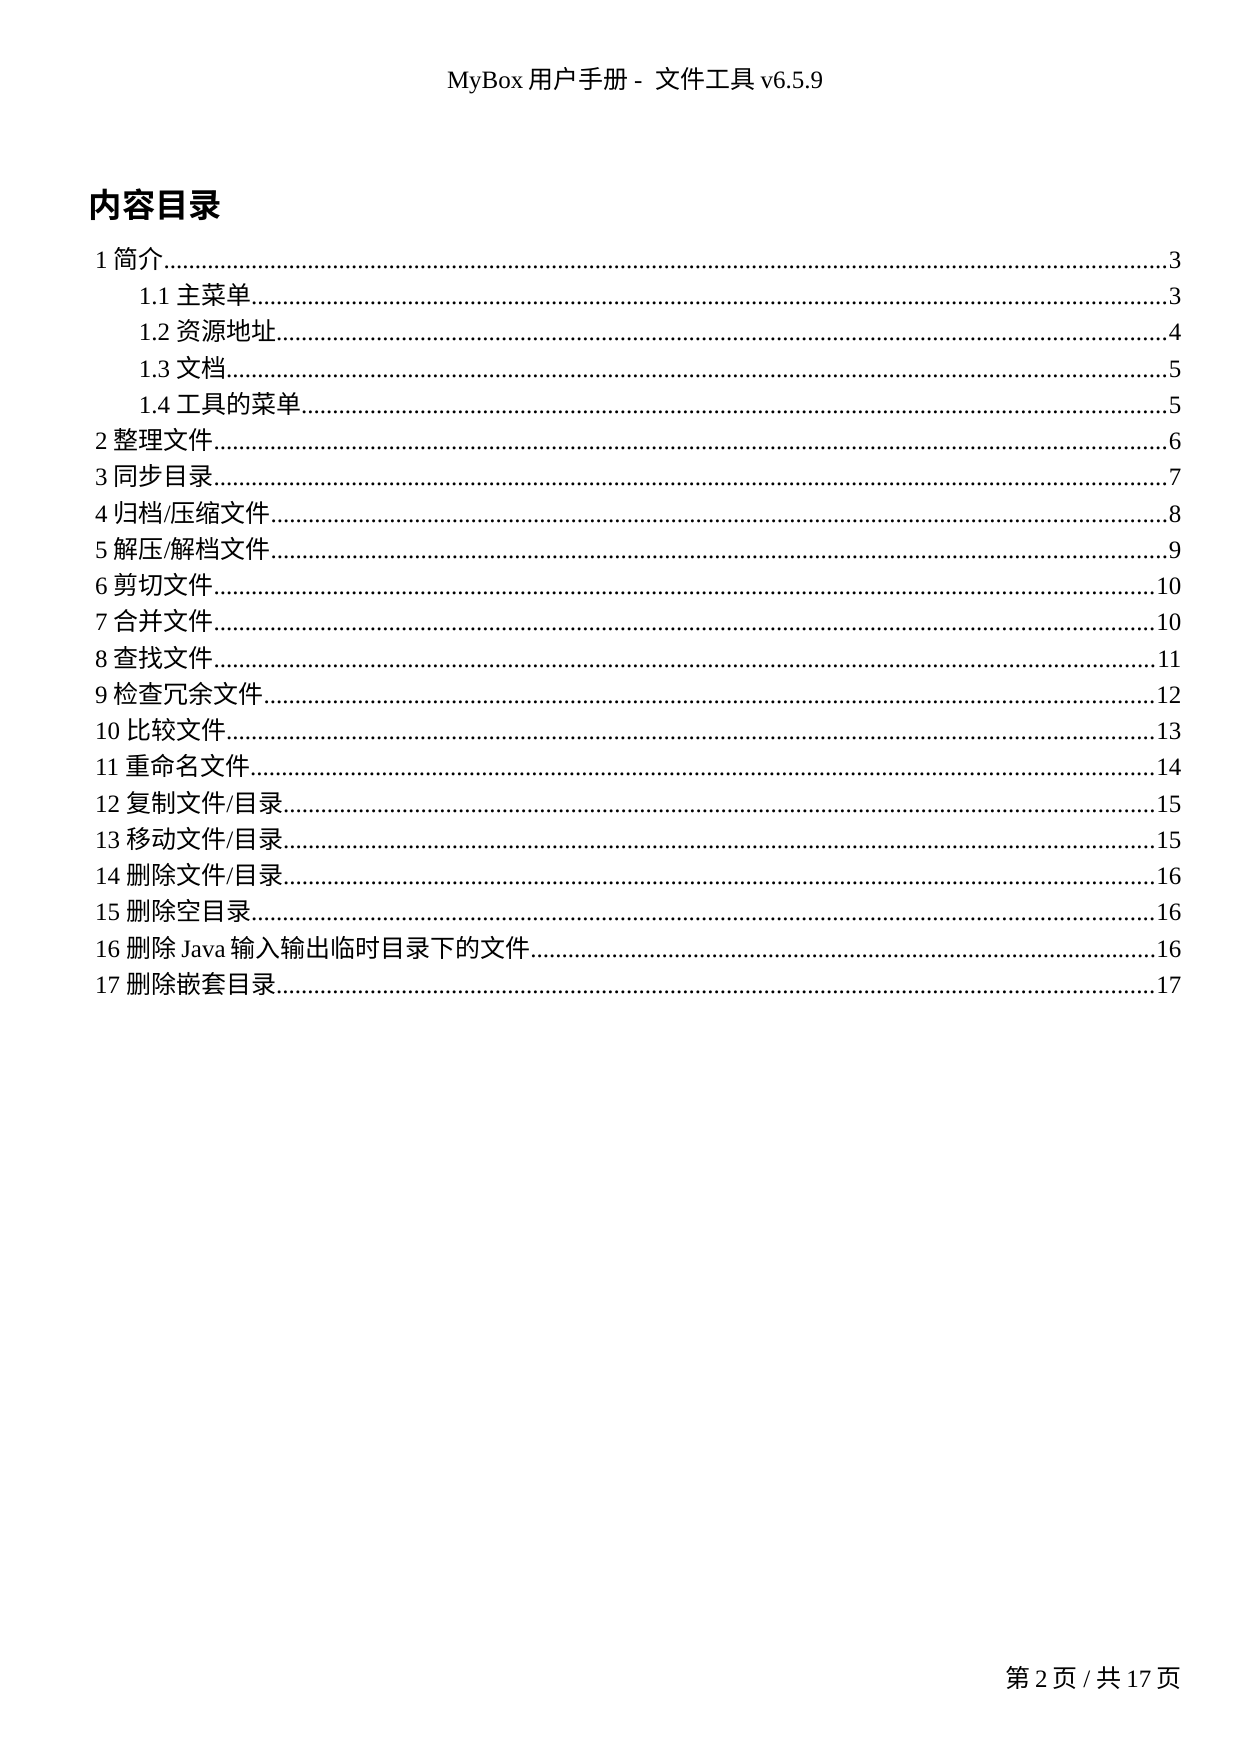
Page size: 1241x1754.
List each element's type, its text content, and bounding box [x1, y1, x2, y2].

text 12 复制文件/目录 15 [88, 783, 1181, 819]
text 9 检查冗余文件 12 [88, 674, 1181, 711]
text 1.3 文档 5 [132, 348, 1181, 384]
text 2 整理文件 6 [88, 421, 1181, 457]
text 5 解压/解档文件 9 [88, 529, 1181, 566]
text 8 查找文件 11 [88, 638, 1181, 674]
text 3 同步目录 7 [88, 457, 1181, 493]
subtitle 内容目录 [88, 178, 1181, 227]
text 1 简介 3 [88, 239, 1181, 276]
text 14 删除文件/目录 16 [88, 856, 1181, 892]
text 6 剪切文件 10 [88, 566, 1181, 602]
text 1.1 主菜单 3 [132, 276, 1181, 312]
text 1.2 资源地址 4 [132, 312, 1181, 348]
text 16 删除Java输入输出临时目录下的文件 16 [88, 928, 1181, 964]
text 4 归档/压缩文件 8 [88, 493, 1181, 529]
text 13 移动文件/目录 15 [88, 819, 1181, 856]
text 17 删除嵌套目录 17 [88, 964, 1181, 1001]
text 7 合并文件 10 [88, 602, 1181, 638]
text 1.4 工具的菜单 5 [132, 384, 1181, 421]
text 15 删除空目录 16 [88, 892, 1181, 928]
text 10 比较文件 13 [88, 711, 1181, 747]
text 11 重命名文件 14 [88, 747, 1181, 783]
